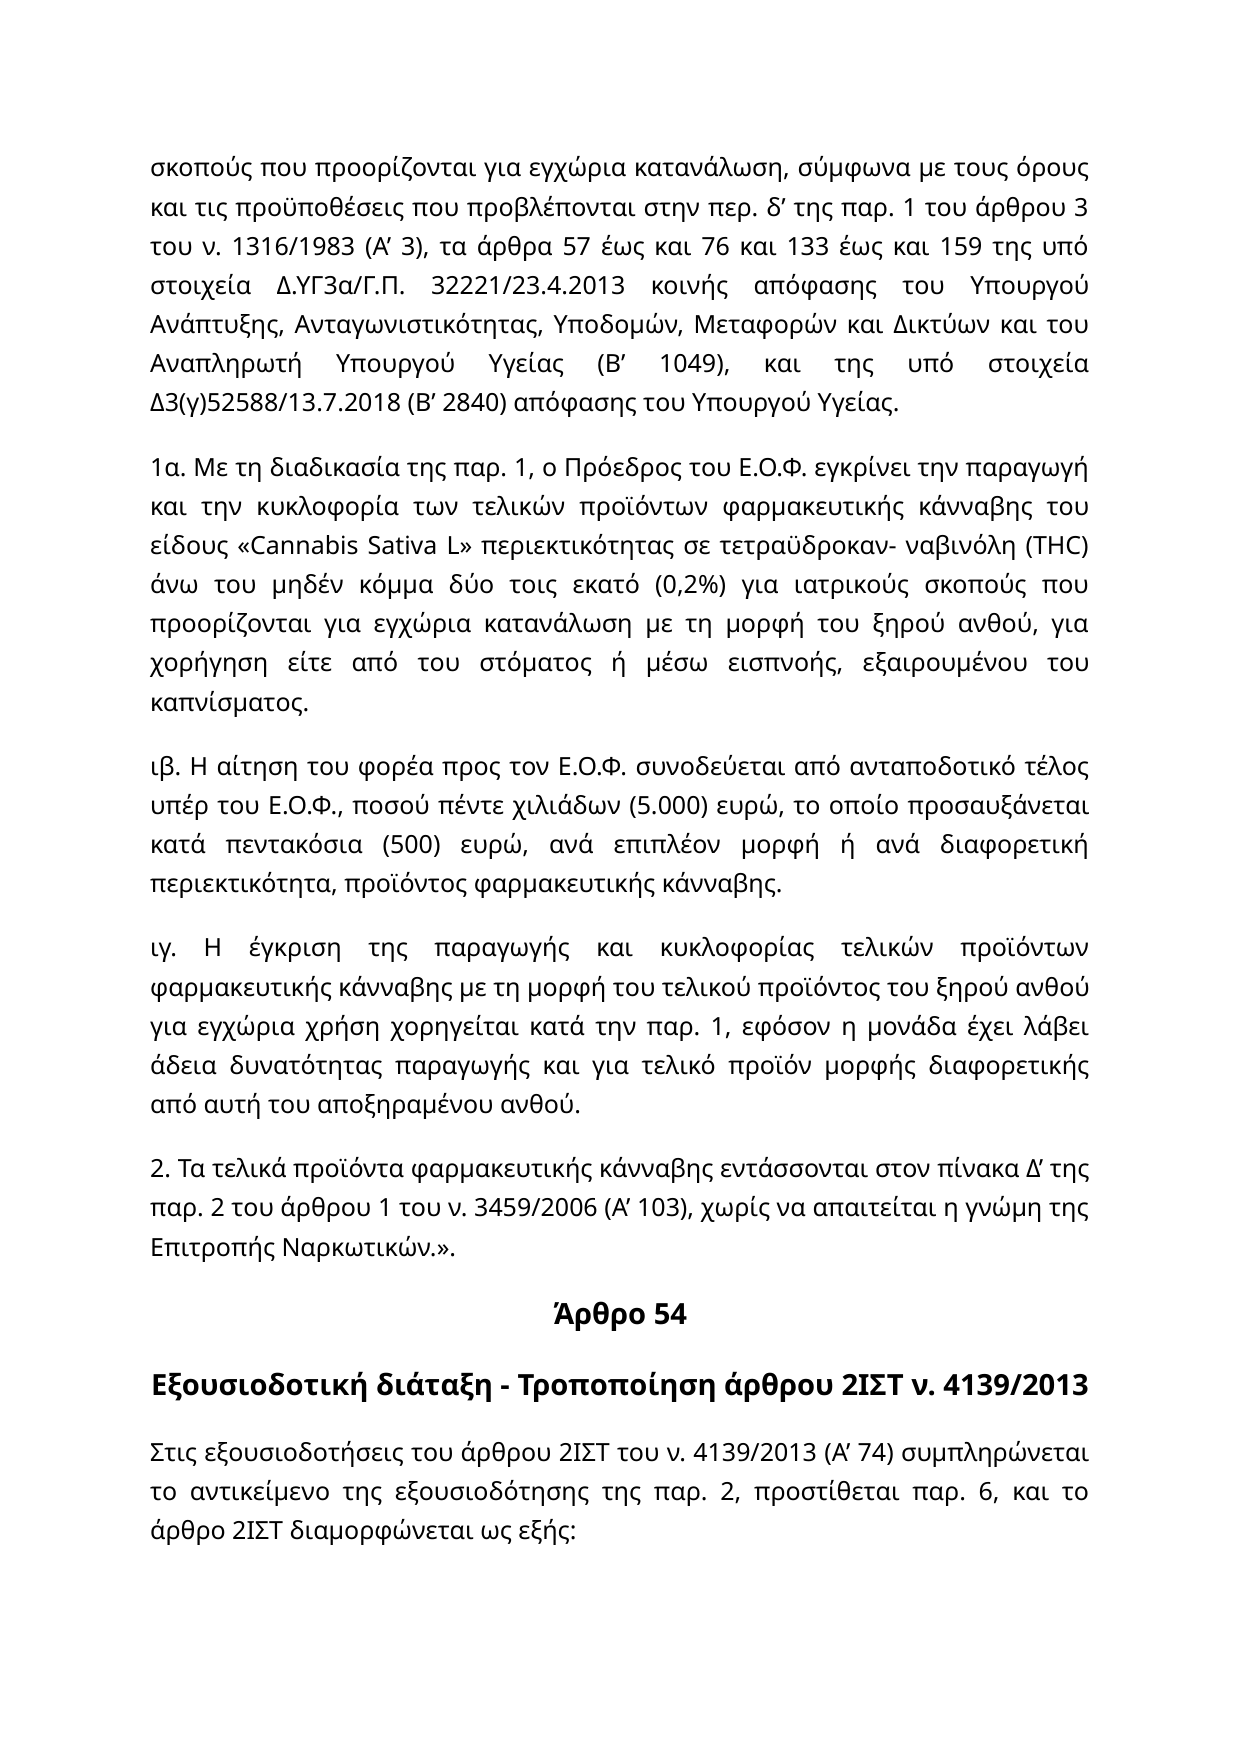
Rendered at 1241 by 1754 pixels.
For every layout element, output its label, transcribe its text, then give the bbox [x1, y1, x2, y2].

text ιγ. Η έγκριση της παραγωγής και κυκλοφορίας τελικών προϊόντων φαρμακευτικής κάνναβης με τη μορφή του τελικού προϊόντος του ξηρού ανθού για εγχώρια χρήση χορηγείται κατά την παρ. 1, εφόσον η μονάδα έχει λάβει άδεια δυνατότητας παραγωγής και για τελικό προϊόν μορφής διαφορετικής από αυτή του αποξηραμένου ανθού. [150, 930, 1090, 1121]
text 1α. Με τη διαδικασία της παρ. 1, ο Πρόεδρος του Ε.Ο.Φ. εγκρίνει την παραγωγή και την κυκλοφορία των τελικών προϊόντων φαρμακευτικής κάνναβης του είδους «Cannabis Sativa L» περιεκτικότητας σε τετραϋδροκαν- ναβινόλη (THC) άνω του μηδέν κόμμα δύο τοις εκατό (0,2%) για ιατρικούς σκοπούς που προορίζονται για εγχώρια κατανάλωση με τη μορφή του ξηρού ανθού, για χορήγηση είτε από του στόματος ή μέσω εισπνοής, εξαιρουμένου του καπνίσματος. [150, 449, 1090, 718]
subtitle Άρθρο 54 [150, 1293, 1090, 1333]
subtitle Εξουσιοδοτική διάταξη - Τροποποίηση άρθρου 2ΙΣΤ ν. 4139/2013 [150, 1364, 1090, 1404]
text 2. Τα τελικά προϊόντα φαρμακευτικής κάνναβης εντάσσονται στον πίνακα Δ’ της παρ. 2 του άρθρου 1 του ν. 3459/2006 (Α’ 103), χωρίς να απαιτείται η γνώμη της Επιτροπής Ναρκωτικών.». [150, 1151, 1090, 1263]
text ιβ. Η αίτηση του φορέα προς τον Ε.Ο.Φ. συνοδεύεται από ανταποδοτικό τέλος υπέρ του Ε.Ο.Φ., ποσού πέντε χιλιάδων (5.000) ευρώ, το οποίο προσαυξάνεται κατά πεντακόσια (500) ευρώ, ανά επιπλέον μορφή ή ανά διαφορετική περιεκτικότητα, προϊόντος φαρμακευτικής κάνναβης. [150, 748, 1090, 900]
text σκοπούς που προορίζονται για εγχώρια κατανάλωση, σύμφωνα με τους όρους και τις προϋποθέσεις που προβλέπονται στην περ. δ’ της παρ. 1 του άρθρου 3 του ν. 1316/1983 (Α’ 3), τα άρθρα 57 έως και 76 και 133 έως και 159 της υπό στοιχεία Δ.ΥΓ3α/Γ.Π. 32221/23.4.2013 κοινής απόφασης του Υπουργού Ανάπτυξης, Ανταγωνιστικότητας, Υποδομών, Μεταφορών και Δικτύων και του Αναπληρωτή Υπουργού Υγείας (Β’ 1049), και της υπό στοιχεία Δ3(γ)52588/13.7.2018 (Β’ 2840) απόφασης του Υπουργού Υγείας. [150, 150, 1090, 419]
text Στις εξουσιοδοτήσεις του άρθρου 2ΙΣΤ του ν. 4139/2013 (Α’ 74) συμπληρώνεται το αντικείμενο της εξουσιοδότησης της παρ. 2, προστίθεται παρ. 6, και το άρθρο 2ΙΣΤ διαμορφώνεται ως εξής: [150, 1434, 1090, 1547]
